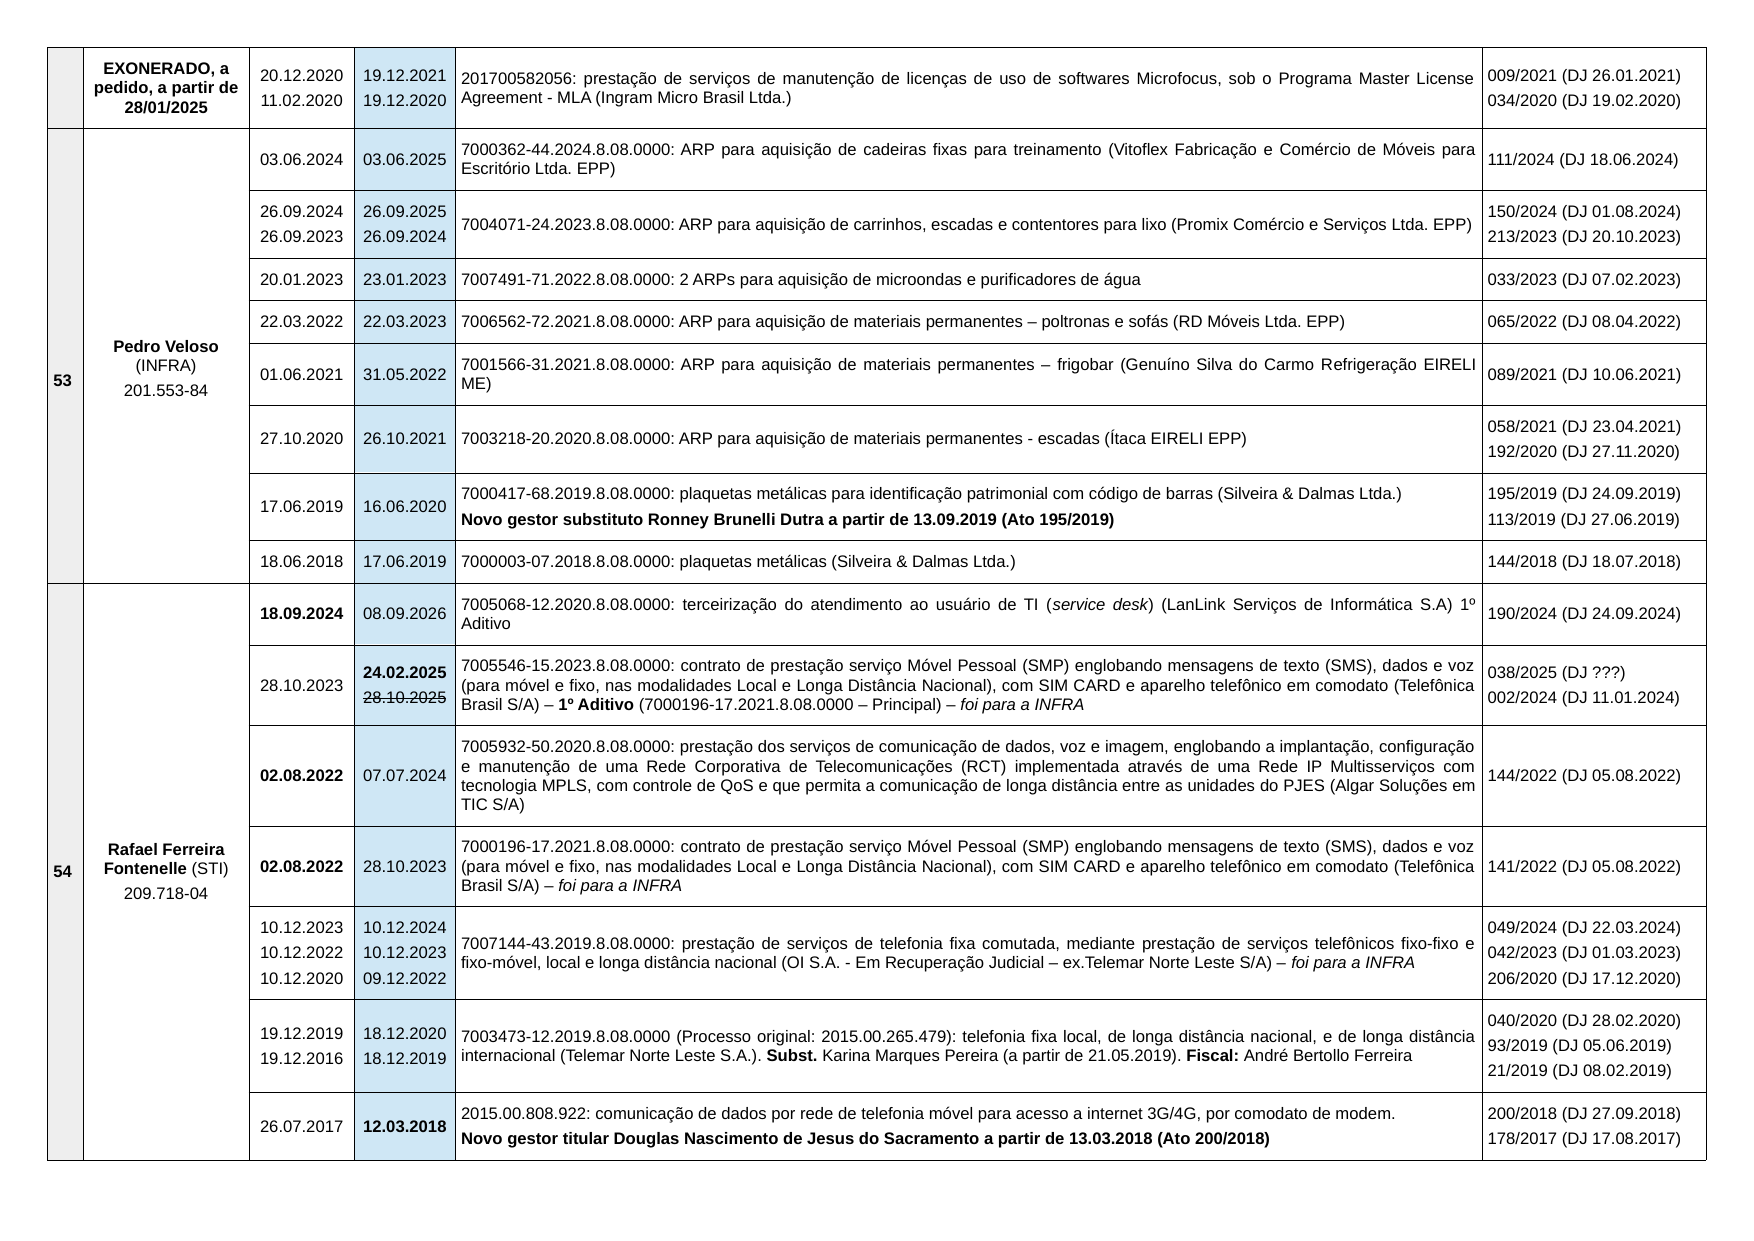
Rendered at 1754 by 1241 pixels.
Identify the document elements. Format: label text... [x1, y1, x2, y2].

table_cell 27.10.2020 [250, 406, 354, 472]
table_cell 23.01.2023 [355, 259, 455, 300]
table_cell 26.09.2025 26.09.2024 [355, 191, 455, 258]
table_cell 7001566-31.2021.8.08.0000: ARP para aquisição de materiais permanentes – frigobar (Genuíno Silva do Carmo Refrigeração EIRELI ME) [456, 344, 1482, 405]
table_cell 009/2021 (DJ 26.01.2021) 034/2020 (DJ 19.02.2020) [1483, 48, 1706, 128]
table_cell 19.12.2019 19.12.2016 [250, 1000, 354, 1092]
table_cell 20.01.2023 [250, 259, 354, 300]
table_cell 03.06.2024 [250, 129, 354, 190]
table_cell 02.08.2022 [250, 726, 354, 826]
table_cell 195/2019 (DJ 24.09.2019) 113/2019 (DJ 27.06.2019) [1483, 474, 1706, 540]
table_cell 16.06.2020 [355, 474, 455, 540]
table_cell 19.12.2021 19.12.2020 [355, 48, 455, 128]
table_cell 03.06.2025 [355, 129, 455, 190]
table_cell 058/2021 (DJ 23.04.2021) 192/2020 (DJ 27.11.2020) [1483, 406, 1706, 472]
table_cell 31.05.2022 [355, 344, 455, 405]
table_cell 7007491-71.2022.8.08.0000: 2 ARPs para aquisição de microondas e purificadores de água [456, 259, 1482, 300]
table_cell 144/2018 (DJ 18.07.2018) [1483, 541, 1706, 583]
table_cell 7000003-07.2018.8.08.0000: plaquetas metálicas (Silveira & Dalmas Ltda.) [456, 541, 1482, 583]
table_cell Rafael Ferreira Fontenelle (STI) 209.718-04 [84, 584, 249, 1160]
table_cell 53 [48, 129, 83, 583]
table_cell Pedro Veloso (INFRA) 201.553-84 [84, 129, 249, 583]
table_cell 7005068-12.2020.8.08.0000: terceirização do atendimento ao usuário de TI (service desk) (LanLink Serviços de Informática S.A) 1º Aditivo [456, 584, 1482, 644]
table_cell 54 [48, 584, 83, 1160]
table_cell 7000417-68.2019.8.08.0000: plaquetas metálicas para identificação patrimonial com código de barras (Silveira & Dalmas Ltda.) Novo gestor substituto Ronney Brunelli Dutra a partir de 13.09.2019 (Ato 195/2019) [456, 474, 1482, 540]
table_cell 02.08.2022 [250, 827, 354, 906]
table_cell 26.09.2024 26.09.2023 [250, 191, 354, 258]
table_cell 201700582056: prestação de serviços de manutenção de licenças de uso de softwares Microfocus, sob o Programa Master License Agreement - MLA (Ingram Micro Brasil Ltda.) [456, 48, 1482, 128]
table_cell 200/2018 (DJ 27.09.2018) 178/2017 (DJ 17.08.2017) [1483, 1093, 1706, 1160]
table_cell 20.12.2020 11.02.2020 [250, 48, 354, 128]
table_cell 2015.00.808.922: comunicação de dados por rede de telefonia móvel para acesso a internet 3G/4G, por comodato de modem. Novo gestor titular Douglas Nascimento de Jesus do Sacramento a partir de 13.03.2018 (Ato 200/2018) [456, 1093, 1482, 1160]
table_cell 12.03.2018 [355, 1093, 455, 1160]
table_cell 18.09.2024 [250, 584, 354, 644]
table_cell 7003218-20.2020.8.08.0000: ARP para aquisição de materiais permanentes - escadas (Ítaca EIRELI EPP) [456, 406, 1482, 472]
table_cell 033/2023 (DJ 07.02.2023) [1483, 259, 1706, 300]
table_cell 7005932-50.2020.8.08.0000: prestação dos serviços de comunicação de dados, voz e imagem, englobando a implantação, configuração e manutenção de uma Rede Corporativa de Telecomunicações (RCT) implementada através de uma Rede IP Multisserviços com tecnologia MPLS, com controle de QoS e que permita a comunicação de longa distância entre as unidades do PJES (Algar Soluções em TIC S/A) [456, 726, 1482, 826]
table_cell 7005546-15.2023.8.08.0000: contrato de prestação serviço Móvel Pessoal (SMP) englobando mensagens de texto (SMS), dados e voz (para móvel e fixo, nas modalidades Local e Longa Distância Nacional), com SIM CARD e aparelho telefônico em comodato (Telefônica Brasil S/A) – 1º Aditivo (7000196-17.2021.8.08.0000 – Principal) – foi para a INFRA [456, 646, 1482, 725]
table_cell 26.10.2021 [355, 406, 455, 472]
table_cell 24.02.2025 28.10.2025 [355, 646, 455, 725]
table_cell 01.06.2021 [250, 344, 354, 405]
table_cell 22.03.2023 [355, 301, 455, 343]
table_cell 141/2022 (DJ 05.08.2022) [1483, 827, 1706, 906]
table_cell 08.09.2026 [355, 584, 455, 644]
table_cell 7003473-12.2019.8.08.0000 (Processo original: 2015.00.265.479): telefonia fixa local, de longa distância nacional, e de longa distância internacional (Telemar Norte Leste S.A.). Subst. Karina Marques Pereira (a partir de 21.05.2019). Fiscal: André Bertollo Ferreira [456, 1000, 1482, 1092]
table_cell 7006562-72.2021.8.08.0000: ARP para aquisição de materiais permanentes – poltronas e sofás (RD Móveis Ltda. EPP) [456, 301, 1482, 343]
table_cell 07.07.2024 [355, 726, 455, 826]
table_cell 10.12.2024 10.12.2023 09.12.2022 [355, 907, 455, 999]
table_cell 28.10.2023 [355, 827, 455, 906]
table_cell 10.12.2023 10.12.2022 10.12.2020 [250, 907, 354, 999]
table_cell EXONERADO, a pedido, a partir de 28/01/2025 [84, 48, 249, 128]
table_cell 089/2021 (DJ 10.06.2021) [1483, 344, 1706, 405]
table_cell 7000196-17.2021.8.08.0000: contrato de prestação serviço Móvel Pessoal (SMP) englobando mensagens de texto (SMS), dados e voz (para móvel e fixo, nas modalidades Local e Longa Distância Nacional), com SIM CARD e aparelho telefônico em comodato (Telefônica Brasil S/A) – foi para a INFRA [456, 827, 1482, 906]
table_cell 111/2024 (DJ 18.06.2024) [1483, 129, 1706, 190]
table_cell 22.03.2022 [250, 301, 354, 343]
table_cell 28.10.2023 [250, 646, 354, 725]
table_cell 17.06.2019 [355, 541, 455, 583]
table_cell 26.07.2017 [250, 1093, 354, 1160]
table_cell 18.06.2018 [250, 541, 354, 583]
table_cell 7000362-44.2024.8.08.0000: ARP para aquisição de cadeiras fixas para treinamento (Vitoflex Fabricação e Comércio de Móveis para Escritório Ltda. EPP) [456, 129, 1482, 190]
table_cell 040/2020 (DJ 28.02.2020) 93/2019 (DJ 05.06.2019) 21/2019 (DJ 08.02.2019) [1483, 1000, 1706, 1092]
table_cell 049/2024 (DJ 22.03.2024) 042/2023 (DJ 01.03.2023) 206/2020 (DJ 17.12.2020) [1483, 907, 1706, 999]
table_cell 150/2024 (DJ 01.08.2024) 213/2023 (DJ 20.10.2023) [1483, 191, 1706, 258]
table_cell 065/2022 (DJ 08.04.2022) [1483, 301, 1706, 343]
table_cell [48, 48, 83, 128]
table_cell 190/2024 (DJ 24.09.2024) [1483, 584, 1706, 644]
table_cell 18.12.2020 18.12.2019 [355, 1000, 455, 1092]
table_cell 144/2022 (DJ 05.08.2022) [1483, 726, 1706, 826]
table_cell 038/2025 (DJ ???) 002/2024 (DJ 11.01.2024) [1483, 646, 1706, 725]
table_cell 7007144-43.2019.8.08.0000: prestação de serviços de telefonia fixa comutada, mediante prestação de serviços telefônicos fixo-fixo e fixo-móvel, local e longa distância nacional (OI S.A. - Em Recuperação Judicial – ex.Telemar Norte Leste S/A) – foi para a INFRA [456, 907, 1482, 999]
table_cell 17.06.2019 [250, 474, 354, 540]
table_cell 7004071-24.2023.8.08.0000: ARP para aquisição de carrinhos, escadas e contentores para lixo (Promix Comércio e Serviços Ltda. EPP) [456, 191, 1482, 258]
